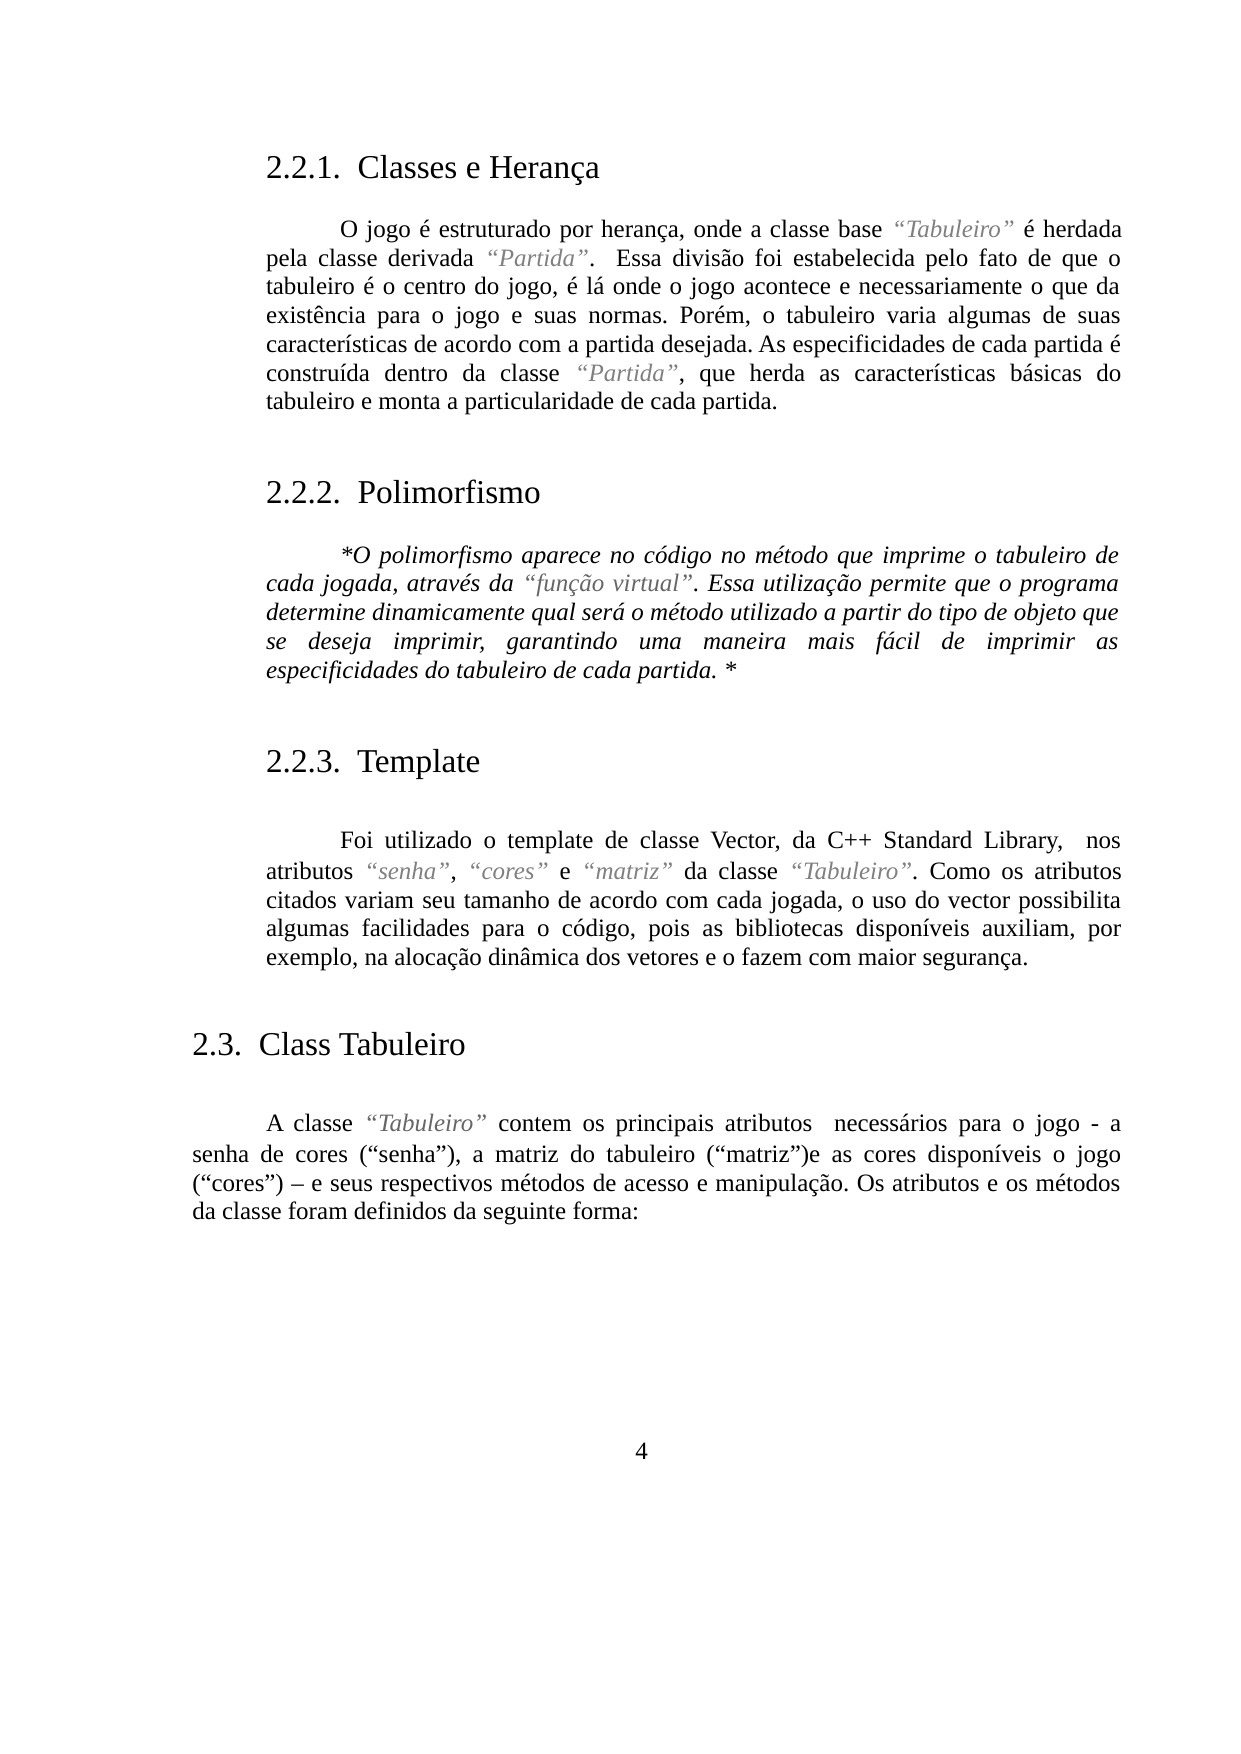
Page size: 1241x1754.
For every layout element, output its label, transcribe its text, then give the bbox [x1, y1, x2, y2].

text Foi utilizado o template de classe Vector, da C++ Standard Library, nos atributos “senha”, “cores” e “matriz” da classe “Tabuleiro”. Como os atributos citados variam seu tamanho de acordo com cada jogada, o uso do vector possibilita algumas facilidades para o código, pois as bibliotecas disponíveis auxiliam, por exemplo, na alocação dinâmica dos vetores e o fazem com maior segurança. [266, 818, 1122, 971]
text *O polimorfismo aparece no código no método que imprime o tabuleiro de cada jogada, através da “função virtual”. Essa utilização permite que o programa determine dinamicamente qual será o método utilizado a partir do tipo de objeto que se deseja imprimir, garantindo uma maneira mais fácil de imprimir as especificidades do tabuleiro de cada partida. * [266, 540, 1122, 683]
text 2.2.1. Classes e Herança [266, 147, 1122, 185]
text A classe “Tabuleiro” contem os principais atributos necessários para o jogo - a senha de cores (“senha”), a matriz do tabuleiro (“matriz”)e as cores disponíveis o jogo (“cores”) – e seus respectivos métodos de acesso e manipulação. Os atributos e os métodos da classe foram definidos da seguinte forma: [192, 1101, 1122, 1225]
text 4 [118, 1436, 1122, 1465]
text 2.2.2. Polimorfismo [266, 473, 1122, 511]
text 2.2.3. Template [266, 741, 1122, 818]
text 2.3. Class Tabuleiro [192, 1024, 1122, 1062]
text O jogo é estruturado por herança, onde a classe base “Tabuleiro” é herdada pela classe derivada “Partida”. Essa divisão foi estabelecida pelo fato de que o tabuleiro é o centro do jogo, é lá onde o jogo acontece e necessariamente o que da existência para o jogo e suas normas. Porém, o tabuleiro varia algumas de suas características de acordo com a partida desejada. As especificidades de cada partida é construída dentro da classe “Partida”, que herda as características básicas do tabuleiro e monta a particularidade de cada partida. [266, 185, 1122, 415]
